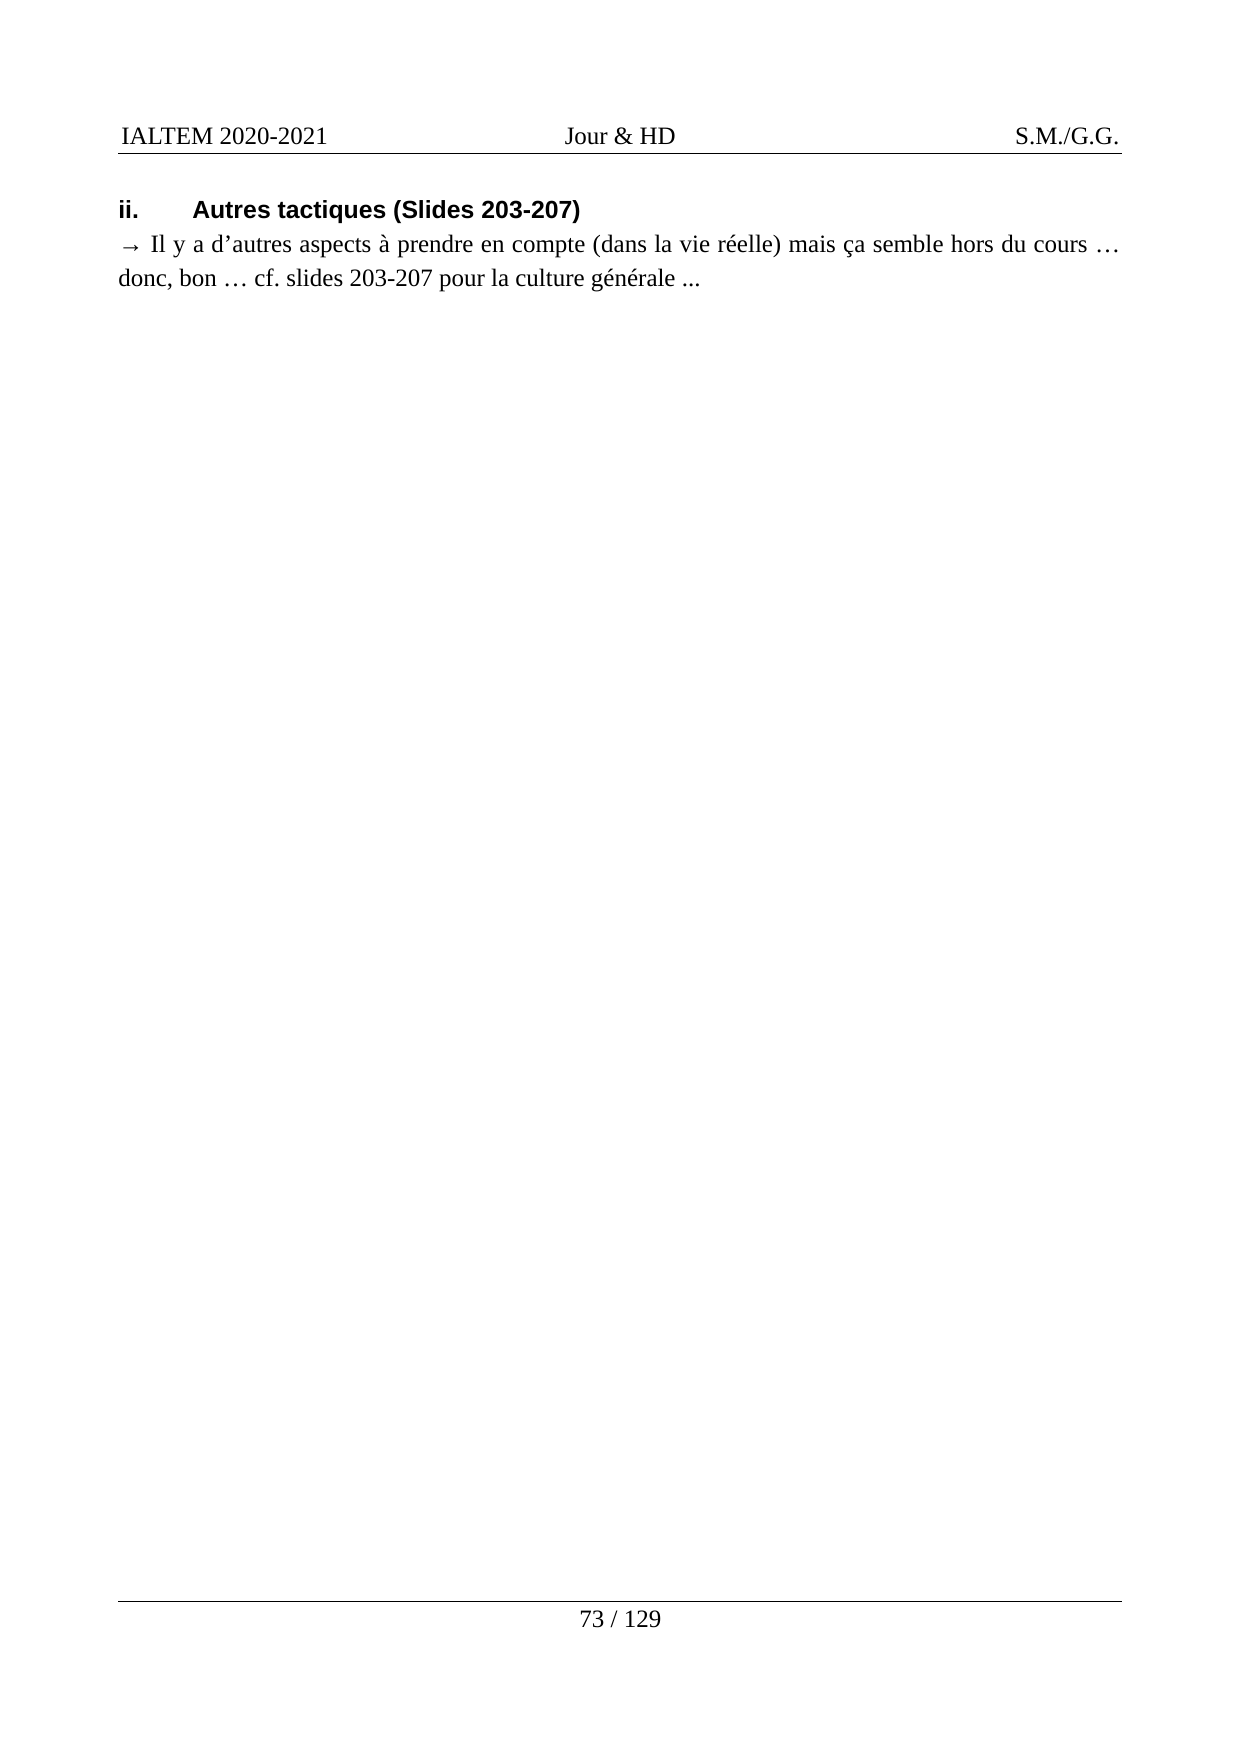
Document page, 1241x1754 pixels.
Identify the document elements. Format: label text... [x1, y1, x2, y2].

text → Il y a d’autres aspects à prendre en compte (dans la vie réelle) mais ça semble hors du cours … donc, bon … cf. slides 203-207 pour la culture générale ... [118, 229, 1122, 291]
subtitle Autres tactiques (Slides 203-207) [118, 195, 1122, 223]
